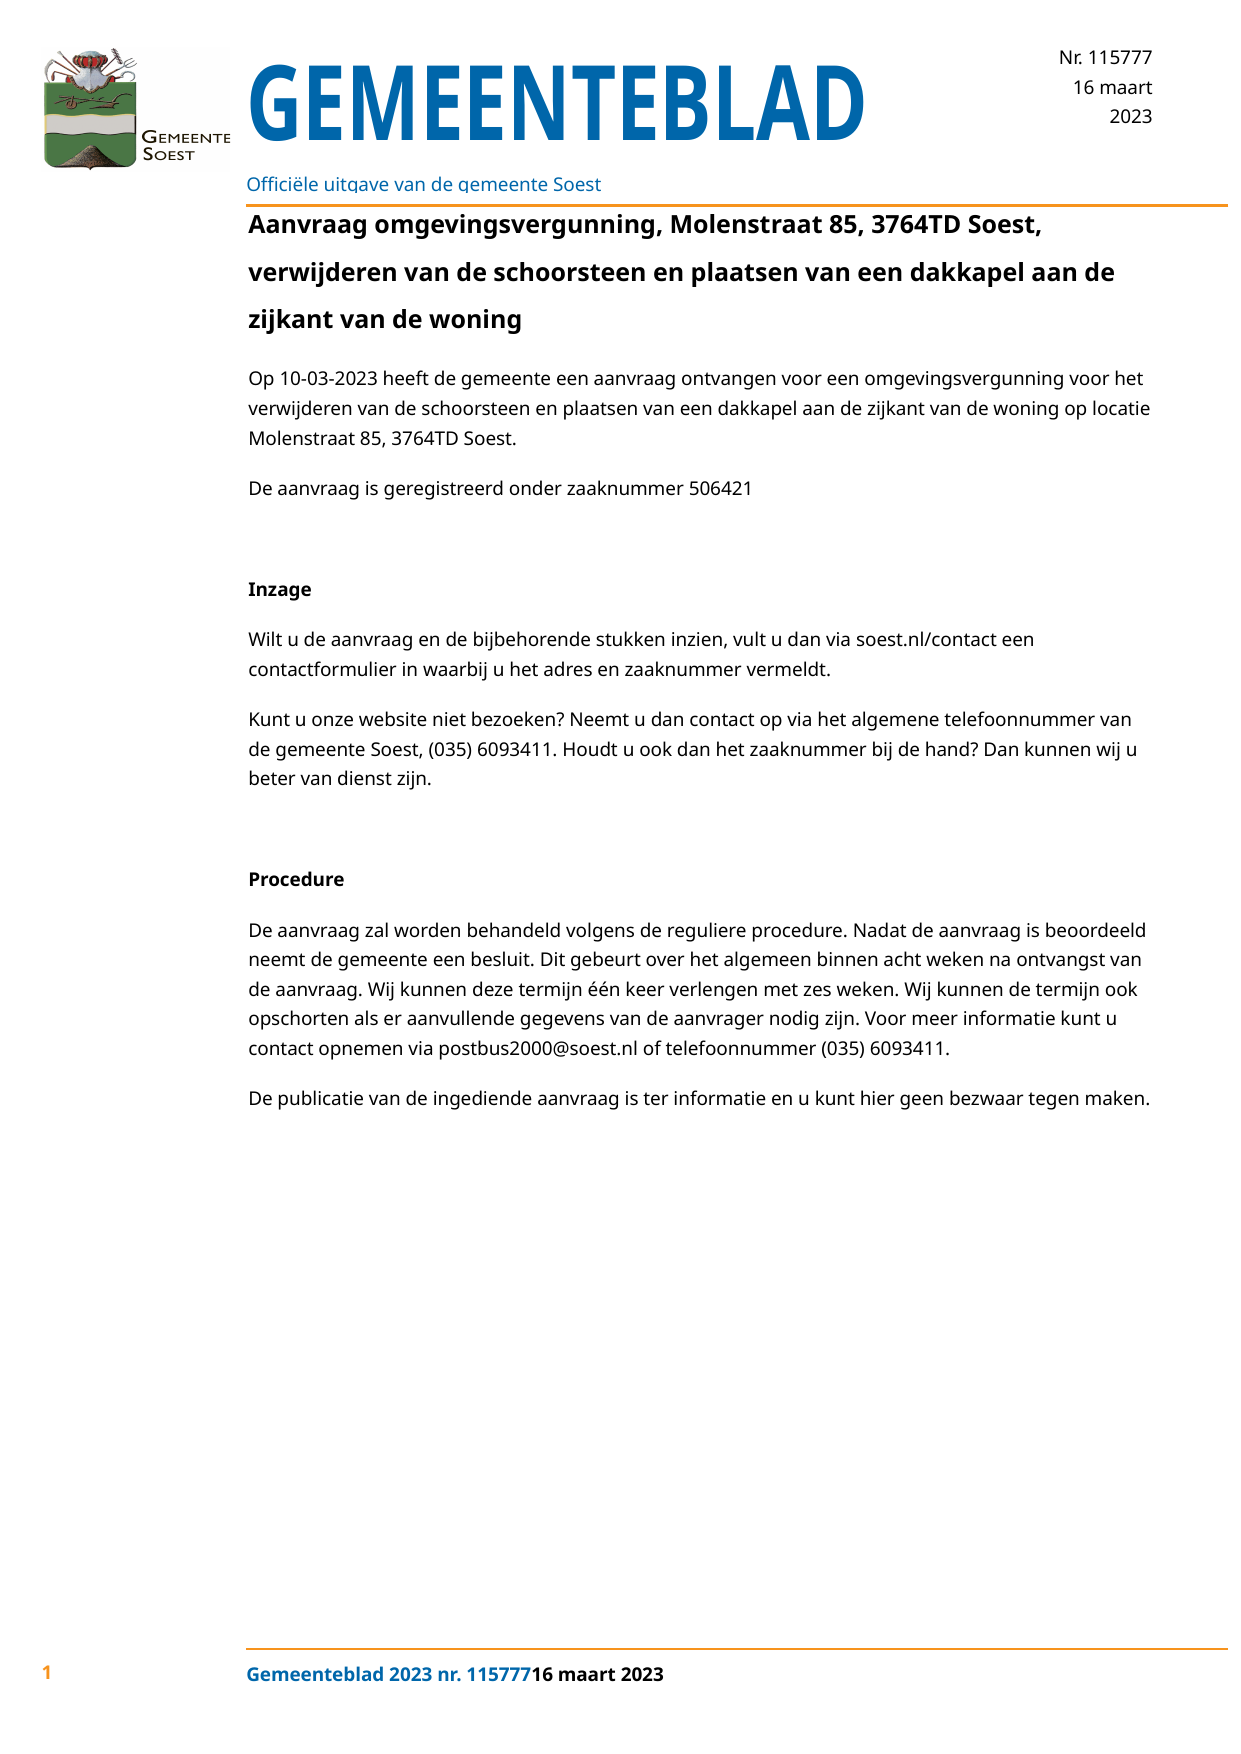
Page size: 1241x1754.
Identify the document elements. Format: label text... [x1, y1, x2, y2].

text De publicatie van de ingediende aanvraag is ter informatie en u kunt hier geen bezwaar tegen maken. [248, 1086, 1152, 1111]
text Inzage [248, 576, 1152, 602]
text Aanvraag omgevingsvergunning, Molenstraat 85, 3764TD Soest, verwijderen van de schoorsteen en plaatsen van een dakkapel aan de zijkant van de woning [248, 207, 1152, 336]
text Op 10-03-2023 heeft de gemeente een aanvraag ontvangen voor een omgevingsvergunning voor het verwijderen van de schoorsteen en plaatsen van een dakkapel aan de zijkant van de woning op locatie Molenstraat 85, 3764TD Soest. [248, 366, 1152, 450]
text Kunt u onze website niet bezoeken? Neemt u dan contact op via het algemene telefoonnummer van de gemeente Soest, (035) 6093411. Houdt u ook dan het zaaknummer bij de hand? Dan kunnen wij u beter van dienst zijn. [248, 706, 1152, 791]
picture [41, 47, 231, 172]
text De aanvraag is geregistreerd onder zaaknummer 506421 [248, 475, 1152, 501]
text Wilt u de aanvraag en de bijbehorende stukken inzien, vult u dan via soest.nl/contact een contactformulier in waarbij u het adres en zaaknummer vermeldt. [248, 626, 1152, 682]
text De aanvraag zal worden behandeld volgens de reguliere procedure. Nadat de aanvraag is beoordeeld neemt de gemeente een besluit. Dit gebeurt over het algemeen binnen acht weken na ontvangst van de aanvraag. Wij kunnen deze termijn één keer verlengen met zes weken. Wij kunnen de termijn ook opschorten als er aanvullende gegevens van de aanvrager nodig zijn. Voor meer informatie kunt u contact opnemen via postbus2000@soest.nl of telefoonnummer (035) 6093411. [248, 917, 1152, 1061]
text Procedure [248, 866, 1152, 892]
